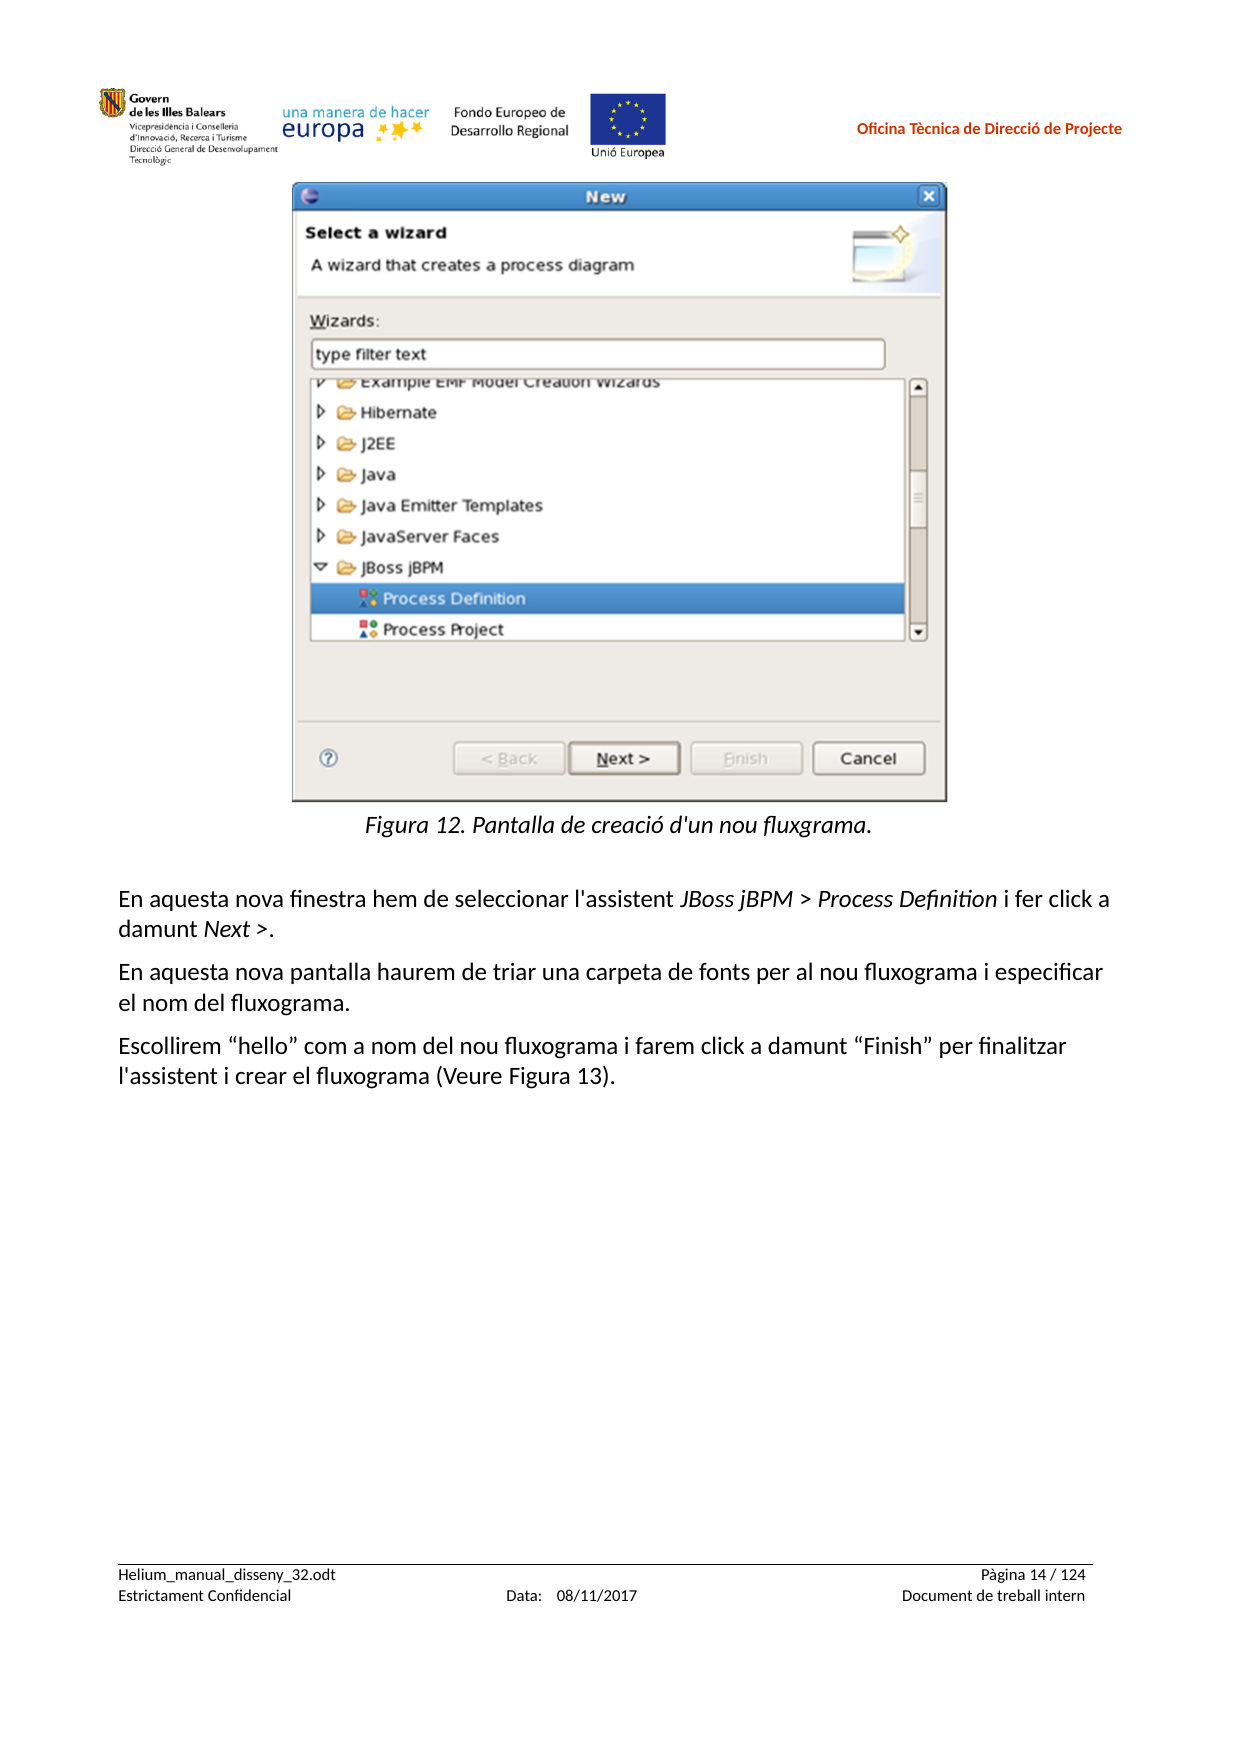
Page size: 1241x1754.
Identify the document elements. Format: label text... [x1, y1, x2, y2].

text Escollirem “hello” com a nom del nou fluxograma i farem click a damunt “Finish” per finalitzar l'assistent i crear el fluxograma (Veure Figura 13). [118, 1030, 1122, 1091]
picture [99, 87, 668, 166]
picture [290, 180, 950, 810]
text En aquesta nova finestra hem de seleccionar l'assistent JBoss jBPM > Process Definition i fer click a damunt Next >. [118, 883, 1122, 944]
text Figura 12. Pantalla de creació d'un nou fluxgrama. [290, 810, 950, 840]
text En aquesta nova pantalla haurem de triar una carpeta de fonts per al nou fluxograma i especificar el nom del fluxograma. [118, 956, 1122, 1017]
